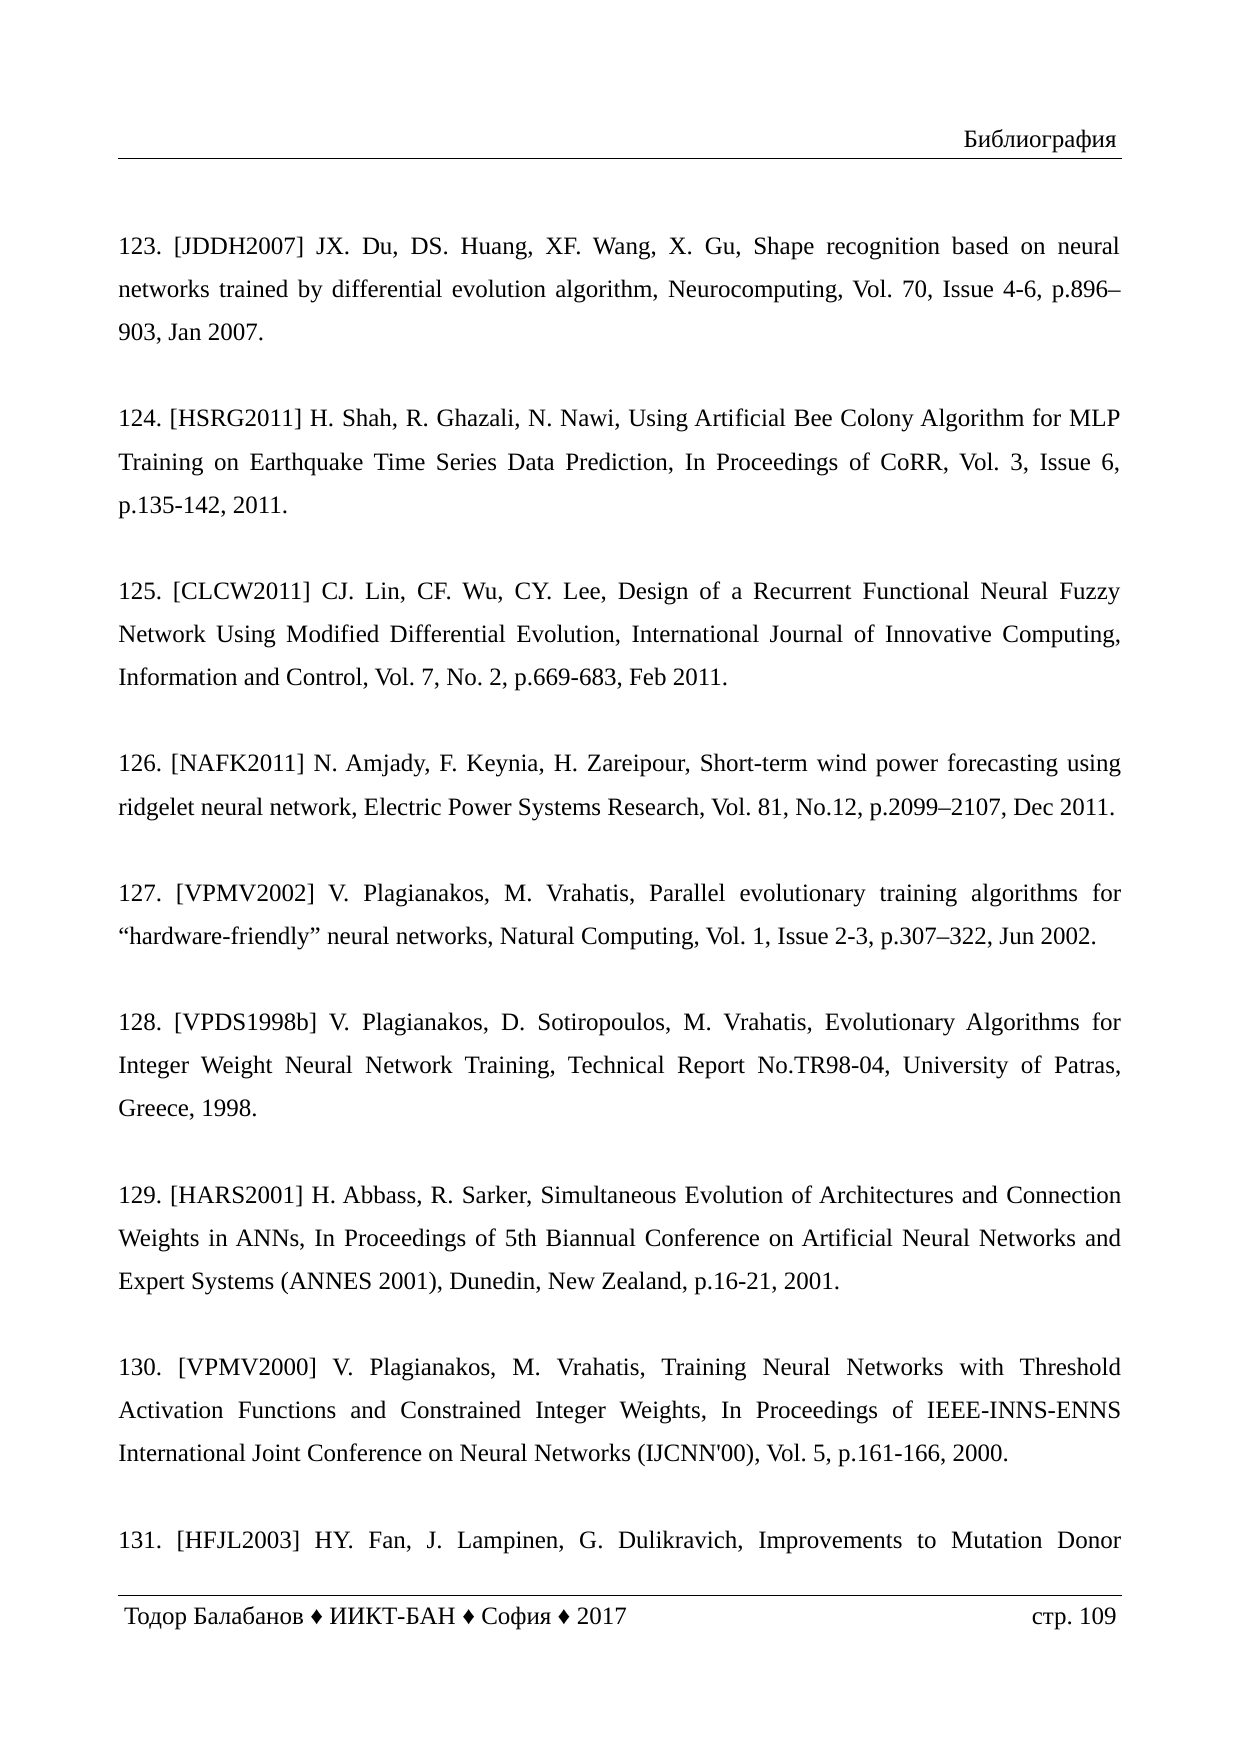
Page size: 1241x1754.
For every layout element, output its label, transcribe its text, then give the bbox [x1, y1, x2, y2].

text 131. [HFJL2003] HY. Fan, J. Lampinen, G. Dulikravich, Improvements to Mutation Donor [118, 1525, 1122, 1553]
text 127. [VPMV2002] V. Plagianakos, M. Vrahatis, Parallel evolutionary training algorithms for “hardware-friendly” neural networks, Natural Computing, Vol. 1, Issue 2-3, p.307–322, Jun 2002. [118, 878, 1122, 950]
text 124. [HSRG2011] H. Shah, R. Ghazali, N. Nawi, Using Artificial Bee Colony Algorithm for MLP Training on Earthquake Time Series Data Prediction, In Proceedings of CoRR, Vol. 3, Issue 6, p.135-142, 2011. [118, 403, 1122, 518]
text 128. [VPDS1998b] V. Plagianakos, D. Sotiropoulos, M. Vrahatis, Evolutionary Algorithms for Integer Weight Neural Network Training, Technical Report No.TR98-04, University of Patras, Greece, 1998. [118, 1007, 1122, 1122]
text 130. [VPMV2000] V. Plagianakos, M. Vrahatis, Training Neural Networks with Threshold Activation Functions and Constrained Integer Weights, In Proceedings of IEEE-INNS-ENNS International Joint Conference on Neural Networks (IJCNN'00), Vol. 5, p.161-166, 2000. [118, 1352, 1122, 1467]
text 123. [JDDH2007] JX. Du, DS. Huang, XF. Wang, X. Gu, Shape recognition based on neural networks trained by differential evolution algorithm, Neurocomputing, Vol. 70, Issue 4-6, p.896–903, Jan 2007. [118, 231, 1122, 346]
text 125. [CLCW2011] CJ. Lin, CF. Wu, CY. Lee, Design of a Recurrent Functional Neural Fuzzy Network Using Modified Differential Evolution, International Journal of Innovative Computing, Information and Control, Vol. 7, No. 2, p.669-683, Feb 2011. [118, 576, 1122, 691]
text 129. [HARS2001] H. Abbass, R. Sarker, Simultaneous Evolution of Architectures and Connection Weights in ANNs, In Proceedings of 5th Biannual Conference on Artificial Neural Networks and Expert Systems (ANNES 2001), Dunedin, New Zealand, p.16-21, 2001. [118, 1180, 1122, 1295]
text 126. [NAFK2011] N. Amjady, F. Keynia, H. Zareipour, Short-term wind power forecasting using ridgelet neural network, Electric Power Systems Research, Vol. 81, No.12, p.2099–2107, Dec 2011. [118, 748, 1122, 820]
